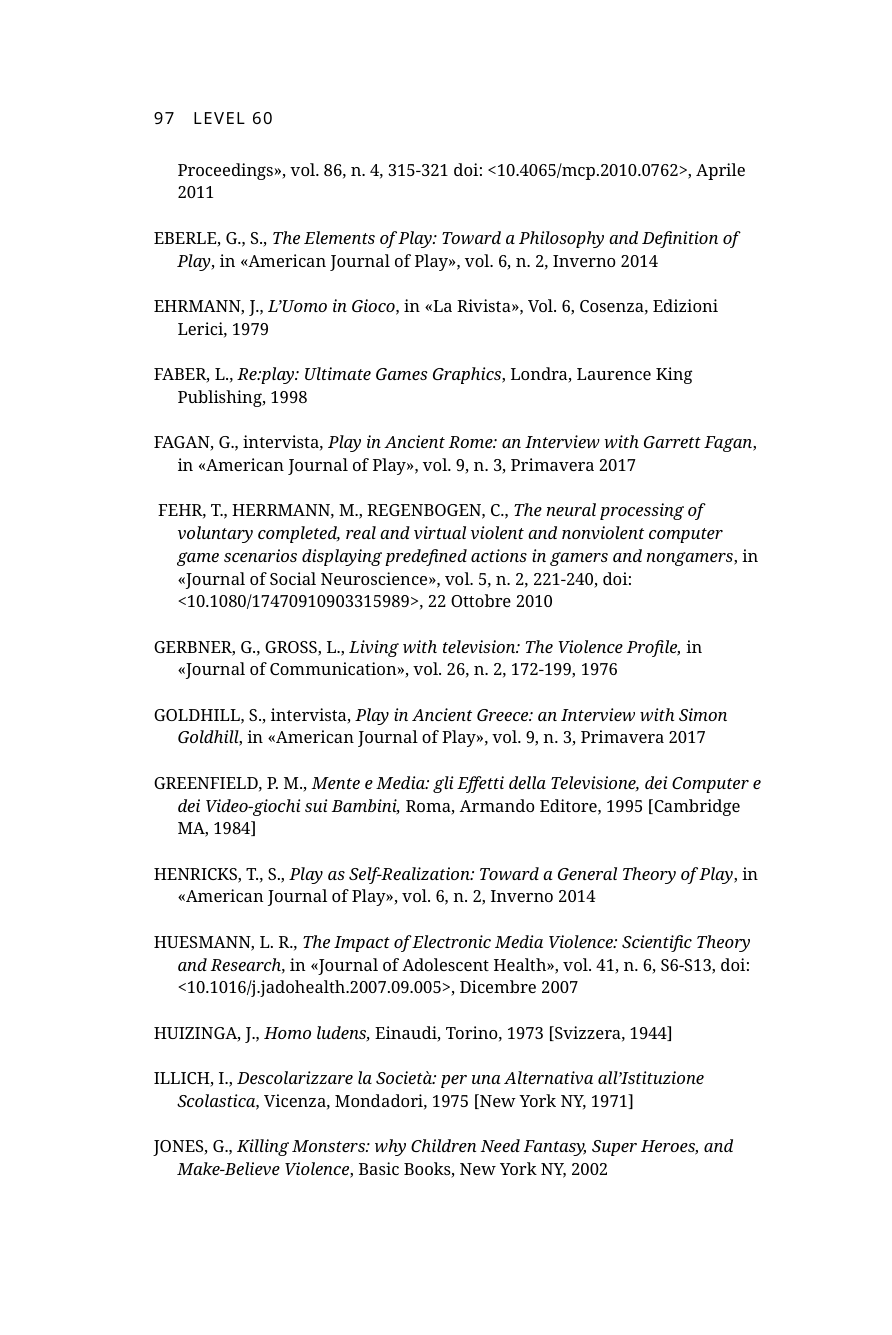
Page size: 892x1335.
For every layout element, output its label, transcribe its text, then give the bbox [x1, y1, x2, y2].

text ILLICH, I., Descolarizzare la Società: per una Alternativa all’Istituzione Scolastica, Vicenza, Mondadori, 1975 [New York NY, 1971] [153, 1067, 768, 1112]
text FABER, L., Re:play: Ultimate Games Graphics, Londra, Laurence King Publishing, 1998 [153, 363, 768, 408]
text FEHR, T., HERRMANN, M., REGENBOGEN, C., The neural processing of voluntary completed, real and virtual violent and nonviolent computer game scenarios displaying predefined actions in gamers and nongamers, in «Journal of Social Neuroscience», vol. 5, n. 2, 221-240, doi: <10.1080/17470910903315989>, 22 Ottobre 2010 [153, 499, 768, 613]
text EBERLE, G., S., The Elements of Play: Toward a Philosophy and Definition of Play, in «American Journal of Play», vol. 6, n. 2, Inverno 2014 [153, 227, 768, 272]
text JONES, G., Killing Monsters: why Children Need Fantasy, Super Heroes, and Make-Believe Violence, Basic Books, New York NY, 2002 [153, 1135, 768, 1180]
text HUIZINGA, J., Homo ludens, Einaudi, Torino, 1973 [Svizzera, 1944] [153, 1021, 768, 1044]
text EHRMANN, J., L’Uomo in Gioco, in «La Rivista», Vol. 6, Cosenza, Edizioni Lerici, 1979 [153, 295, 768, 340]
text HENRICKS, T., S., Play as Self-Realization: Toward a General Theory of Play, in «American Journal of Play», vol. 6, n. 2, Inverno 2014 [153, 862, 768, 908]
text FAGAN, G., intervista, Play in Ancient Rome: an Interview with Garrett Fagan, in «American Journal of Play», vol. 9, n. 3, Primavera 2017 [153, 431, 768, 476]
text GOLDHILL, S., intervista, Play in Ancient Greece: an Interview with Simon Goldhill, in «American Journal of Play», vol. 9, n. 3, Primavera 2017 [153, 703, 768, 749]
text GREENFIELD, P. M., Mente e Media: gli Effetti della Televisione, dei Computer e dei Video-giochi sui Bambini, Roma, Armando Editore, 1995 [Cambridge MA, 1984] [153, 772, 768, 840]
text Proceedings», vol. 86, n. 4, 315-321 doi: <10.4065/mcp.2010.0762>, Aprile 2011 [153, 158, 768, 204]
text HUESMANN, L. R., The Impact of Electronic Media Violence: Scientific Theory and Research, in «Journal of Adolescent Health», vol. 41, n. 6, S6-S13, doi: <10.1016/j.jadohealth.2007.09.005>, Dicembre 2007 [153, 931, 768, 999]
text GERBNER, G., GROSS, L., Living with television: The Violence Profile, in «Journal of Communication», vol. 26, n. 2, 172-199, 1976 [153, 635, 768, 681]
